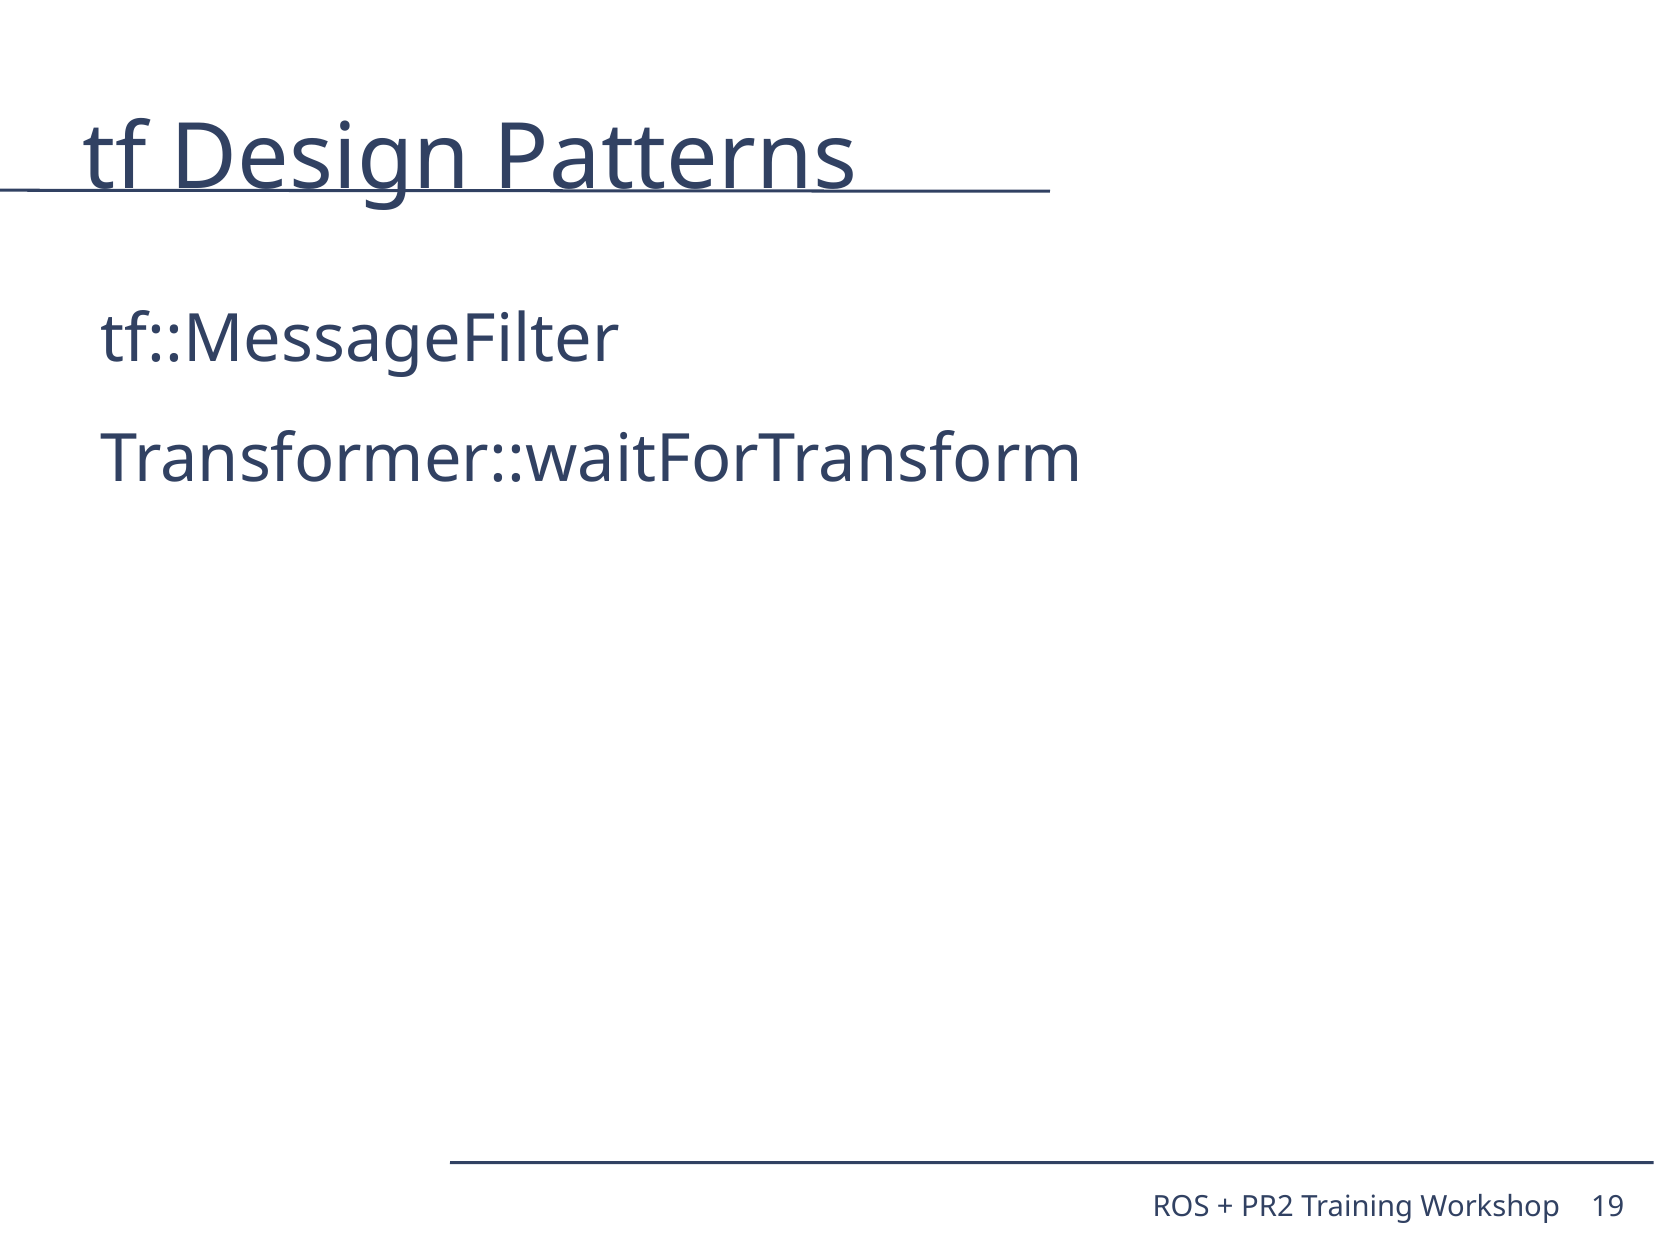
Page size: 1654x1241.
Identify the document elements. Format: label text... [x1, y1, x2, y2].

list tf::MessageFilter Transformer::waitForTransform [82, 290, 1571, 1109]
title tf Design Patterns [82, 49, 1571, 257]
